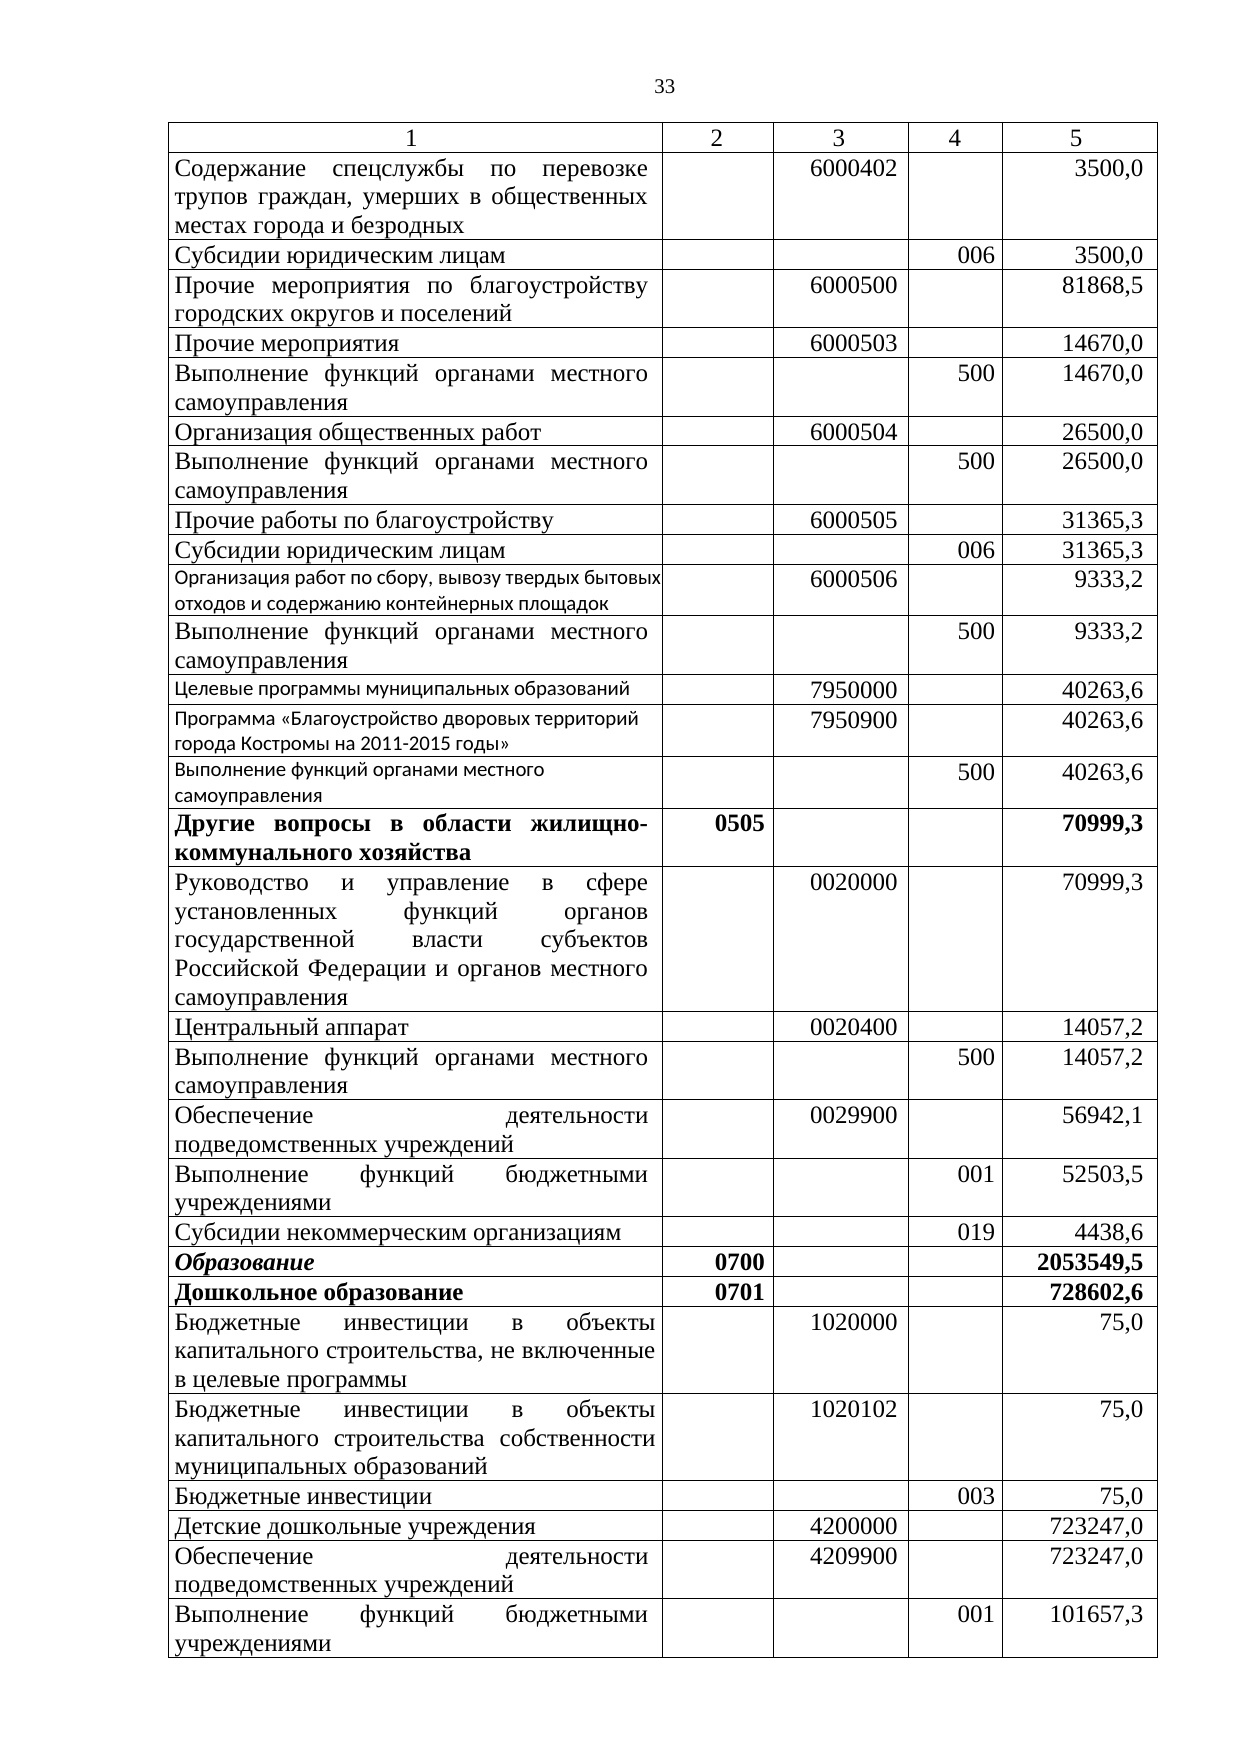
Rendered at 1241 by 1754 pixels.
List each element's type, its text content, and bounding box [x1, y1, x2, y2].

table_cell [1158, 534, 1202, 563]
table_cell [1158, 704, 1202, 756]
table_cell [909, 1012, 1002, 1041]
table_cell [1158, 445, 1202, 504]
table_cell 31365,3 [1003, 535, 1157, 563]
table_cell [1158, 152, 1202, 239]
table_cell [663, 1012, 773, 1041]
table_cell [774, 1159, 908, 1216]
table_cell 40263,6 [1003, 757, 1157, 807]
table_cell [909, 705, 1002, 756]
table_cell 0020000 [774, 867, 908, 1011]
table_cell [663, 270, 773, 327]
table_cell [774, 1599, 908, 1657]
table_cell 14057,2 [1003, 1012, 1157, 1041]
table_cell [663, 565, 773, 615]
table_cell 500 [909, 757, 1002, 807]
table_cell [1158, 416, 1202, 445]
table_cell [774, 1042, 908, 1099]
table_cell [1158, 269, 1202, 327]
table_cell [909, 1307, 1002, 1393]
table_cell [663, 757, 773, 807]
table_cell [909, 1394, 1002, 1480]
table_cell 3500,0 [1003, 153, 1157, 239]
table_cell [909, 417, 1002, 445]
table_cell [1158, 1011, 1202, 1041]
table_cell [1158, 1510, 1202, 1540]
table_cell [663, 675, 773, 704]
table_cell 9333,2 [1003, 565, 1157, 615]
table_cell [663, 705, 773, 756]
table_cell Выполнение функций бюджетными учреждениями [169, 1159, 662, 1216]
table_cell [774, 809, 908, 866]
table_cell 7950000 [774, 675, 908, 704]
table_cell [1158, 615, 1202, 674]
table_cell 6000505 [774, 505, 908, 534]
table_cell Бюджетные инвестиции [169, 1481, 662, 1510]
table_cell [663, 446, 773, 504]
table_cell [1158, 1276, 1202, 1306]
table_cell Выполнение функций органами местного самоуправления [169, 358, 662, 416]
table_header 2 [663, 123, 773, 152]
table_cell [663, 1481, 773, 1510]
table_cell 75,0 [1003, 1394, 1157, 1480]
table_cell [1158, 1099, 1202, 1158]
table_cell [774, 358, 908, 416]
table_cell 019 [909, 1217, 1002, 1246]
table_cell 4200000 [774, 1511, 908, 1540]
table_cell [1158, 564, 1202, 615]
table_cell [663, 505, 773, 534]
table_cell Программа «Благоустройство дворовых территорий города Костромы на 2011-2015 годы» [169, 705, 662, 756]
table_cell 0700 [663, 1247, 773, 1276]
table_cell [663, 1042, 773, 1099]
table_cell [663, 1541, 773, 1598]
table_cell 723247,0 [1003, 1511, 1157, 1540]
table_cell 500 [909, 616, 1002, 674]
table_cell [663, 1394, 773, 1480]
table_cell [909, 675, 1002, 704]
table_cell Субсидии некоммерческим организациям [169, 1217, 662, 1246]
table_cell [663, 153, 773, 239]
table_cell [1158, 239, 1202, 269]
table_cell 0020400 [774, 1012, 908, 1041]
table_cell [663, 417, 773, 445]
table_cell [1158, 1540, 1202, 1598]
table_cell [909, 1541, 1002, 1598]
table_cell 70999,3 [1003, 867, 1157, 1011]
table_cell [1158, 1306, 1202, 1393]
table_cell [774, 616, 908, 674]
table_cell 75,0 [1003, 1481, 1157, 1510]
table_cell Организация общественных работ [169, 417, 662, 445]
table_cell Прочие работы по благоустройству [169, 505, 662, 534]
table_cell 3500,0 [1003, 240, 1157, 269]
table_cell 0701 [663, 1277, 773, 1306]
table_cell [1158, 504, 1202, 534]
table_cell 56942,1 [1003, 1100, 1157, 1158]
table_cell 26500,0 [1003, 446, 1157, 504]
table_cell [1158, 674, 1202, 704]
table_cell 1020102 [774, 1394, 908, 1480]
table_cell 26500,0 [1003, 417, 1157, 445]
table_cell [1158, 756, 1202, 807]
table_header [1158, 122, 1202, 152]
table_cell Другие вопросы в области жилищно-коммунального хозяйства [169, 809, 662, 866]
table_cell [774, 757, 908, 807]
table_cell Прочие мероприятия по благоустройству городских округов и поселений [169, 270, 662, 327]
table_cell 75,0 [1003, 1307, 1157, 1393]
table_cell [909, 565, 1002, 615]
table_cell [909, 270, 1002, 327]
table_cell [909, 153, 1002, 239]
table_header 1 [169, 123, 662, 152]
table_cell 723247,0 [1003, 1541, 1157, 1598]
table_cell Детские дошкольные учреждения [169, 1511, 662, 1540]
table_cell Выполнение функций бюджетными учреждениями [169, 1599, 662, 1657]
table_cell 6000504 [774, 417, 908, 445]
table_cell 728602,6 [1003, 1277, 1157, 1306]
table_cell [1158, 866, 1202, 1011]
table_cell [1158, 1216, 1202, 1246]
table_cell Бюджетные инвестиции в объекты капитального строительства, не включенные в целевые программы [169, 1307, 662, 1393]
table_cell [663, 1307, 773, 1393]
table_cell [663, 867, 773, 1011]
table_cell [1158, 1246, 1202, 1276]
table_cell 500 [909, 1042, 1002, 1099]
table_cell 9333,2 [1003, 616, 1157, 674]
table_cell Обеспечение деятельности подведомственных учреждений [169, 1100, 662, 1158]
table_cell 14670,0 [1003, 328, 1157, 357]
table_cell [909, 1511, 1002, 1540]
table_cell Выполнение функций органами местного самоуправления [169, 1042, 662, 1099]
table_cell 14057,2 [1003, 1042, 1157, 1099]
table_cell 101657,3 [1003, 1599, 1157, 1657]
table_cell [663, 616, 773, 674]
table_cell 31365,3 [1003, 505, 1157, 534]
table_cell Обеспечение деятельности подведомственных учреждений [169, 1541, 662, 1598]
table_cell [1158, 808, 1202, 866]
table_cell Содержание спецслужбы по перевозке трупов граждан, умерших в общественных местах города и безродных [169, 153, 662, 239]
table_cell [1158, 1393, 1202, 1480]
table_cell [909, 505, 1002, 534]
table_cell [663, 1599, 773, 1657]
table_cell Образование [169, 1247, 662, 1276]
table_cell [1158, 1598, 1202, 1657]
table_cell [663, 535, 773, 563]
table_cell [774, 1247, 908, 1276]
table_cell Субсидии юридическим лицам [169, 240, 662, 269]
table_cell [663, 1100, 773, 1158]
table_cell [663, 1217, 773, 1246]
table_cell 1020000 [774, 1307, 908, 1393]
table_cell [909, 328, 1002, 357]
table_cell 52503,5 [1003, 1159, 1157, 1216]
table_cell [774, 240, 908, 269]
table_cell Субсидии юридическим лицам [169, 535, 662, 563]
table_cell 0505 [663, 809, 773, 866]
table_cell [909, 1247, 1002, 1276]
table_cell [909, 1100, 1002, 1158]
table_cell [1158, 1480, 1202, 1510]
table_cell 0029900 [774, 1100, 908, 1158]
table_cell [1158, 357, 1202, 416]
table_cell 40263,6 [1003, 675, 1157, 704]
table_cell Выполнение функций органами местного самоуправления [169, 757, 662, 807]
table_cell 4209900 [774, 1541, 908, 1598]
table_cell [663, 1159, 773, 1216]
table_cell 70999,3 [1003, 809, 1157, 866]
table_cell 6000500 [774, 270, 908, 327]
table_cell 6000506 [774, 565, 908, 615]
table_cell 006 [909, 535, 1002, 563]
table_cell Центральный аппарат [169, 1012, 662, 1041]
table_cell [909, 867, 1002, 1011]
table_cell [774, 1217, 908, 1246]
table_cell [774, 446, 908, 504]
table_cell Целевые программы муниципальных образований [169, 675, 662, 704]
table_cell [663, 358, 773, 416]
table_cell 2053549,5 [1003, 1247, 1157, 1276]
table_cell 001 [909, 1159, 1002, 1216]
table_cell 7950900 [774, 705, 908, 756]
table_cell 4438,6 [1003, 1217, 1157, 1246]
table_cell Выполнение функций органами местного самоуправления [169, 446, 662, 504]
table_header 4 [909, 123, 1002, 152]
table_cell Дошкольное образование [169, 1277, 662, 1306]
table_header 5 [1003, 123, 1157, 152]
table_cell 001 [909, 1599, 1002, 1657]
table_cell [909, 1277, 1002, 1306]
table_cell 14670,0 [1003, 358, 1157, 416]
table_cell Организация работ по сбору, вывозу твердых бытовых отходов и содержанию контейнерных площадок [169, 565, 662, 615]
table_cell 40263,6 [1003, 705, 1157, 756]
table_cell 500 [909, 446, 1002, 504]
table_cell Выполнение функций органами местного самоуправления [169, 616, 662, 674]
table_cell [774, 1481, 908, 1510]
table_cell [774, 535, 908, 563]
table_cell 6000503 [774, 328, 908, 357]
table_cell Прочие мероприятия [169, 328, 662, 357]
table_cell Бюджетные инвестиции в объекты капитального строительства собственности муниципальных образований [169, 1394, 662, 1480]
table_cell 003 [909, 1481, 1002, 1510]
table_header 3 [774, 123, 908, 152]
table_cell 6000402 [774, 153, 908, 239]
table_cell 81868,5 [1003, 270, 1157, 327]
table_cell [663, 240, 773, 269]
table_cell [909, 809, 1002, 866]
table_cell [1158, 327, 1202, 357]
table_cell [663, 328, 773, 357]
table_cell [1158, 1041, 1202, 1099]
table_cell Руководство и управление в сфере установленных функций органов государственной власти субъектов Российской Федерации и органов местного самоуправления [169, 867, 662, 1011]
table_cell 500 [909, 358, 1002, 416]
table_cell [663, 1511, 773, 1540]
table_cell [1158, 1158, 1202, 1216]
table_cell [774, 1277, 908, 1306]
table_cell 006 [909, 240, 1002, 269]
